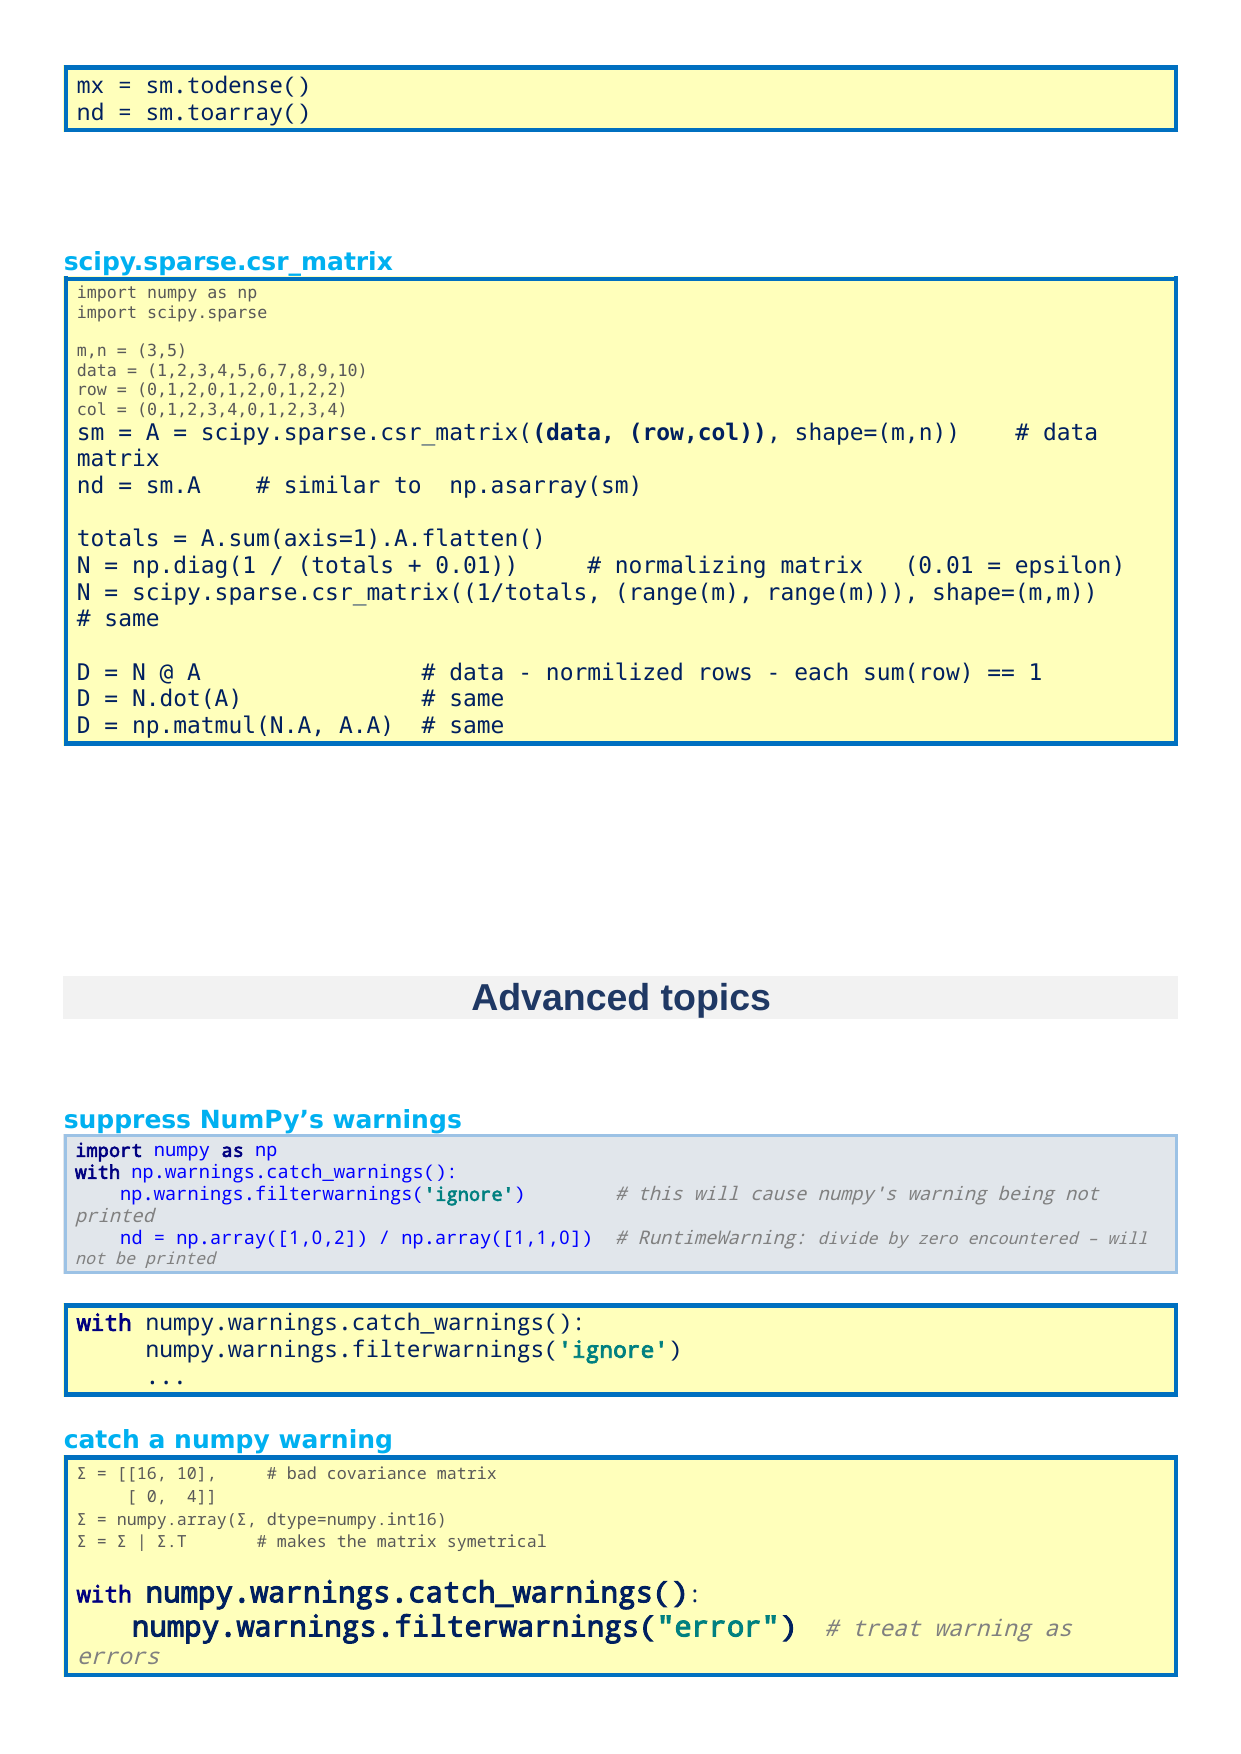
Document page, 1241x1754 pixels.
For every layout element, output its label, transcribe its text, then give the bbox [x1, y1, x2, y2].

text data = (1,2,3,4,5,6,7,8,9,10) [68, 354, 1174, 373]
text totals = A.sum(axis=1).A.flatten() [68, 519, 1174, 545]
title catch a numpy warning [63, 1426, 1178, 1455]
text m,n = (3,5) [68, 334, 1174, 354]
text N = np.diag(1 / (totals + 0.01)) # normalizing matrix (0.01 = epsilon) [68, 545, 1174, 572]
text N = scipy.sparse.csr_matrix((1/totals, (range(m), range(m))), shape=(m,m)) # same [68, 572, 1174, 625]
text import numpy as np [68, 281, 1174, 296]
text col = (0,1,2,3,4,0,1,2,3,4) [68, 393, 1174, 412]
text import numpy as np with np.warnings.catch_warnings(): np.warnings.filterwarnings('ignore') # this will cause numpy's warning being not printed nd = np.array([1,0,2]) / np.array([1,1,0]) # RuntimeWarning: divide by zero encountered – will not be printed [67, 1137, 1175, 1271]
text nd = sm.A # similar to np.asarray(sm) [68, 465, 1174, 492]
text D = np.matmul(N.A, A.A) # same [68, 705, 1174, 741]
text row = (0,1,2,0,1,2,0,1,2,2) [68, 373, 1174, 393]
title scipy.sparse.csr_matrix [63, 247, 1178, 276]
text D = N.dot(A) # same [68, 679, 1174, 705]
text with numpy.warnings.catch_warnings(): numpy.warnings.filterwarnings('ignore') ... [68, 1308, 1174, 1392]
text mx = sm.todense() nd = sm.toarray() [68, 70, 1174, 128]
text sm = A = scipy.sparse.csr_matrix((data, (row,col)), shape=(m,n)) # data matrix [68, 412, 1174, 465]
text D = N @ A # data - normilized rows - each sum(row) == 1 [68, 652, 1174, 679]
text import scipy.sparse [68, 296, 1174, 315]
title suppress NumPy’s warnings [63, 1105, 1178, 1134]
text Σ = [[16, 10], # bad covariance matrix [ 0, 4]] Σ = numpy.array(Σ, dtype=numpy.int16) Σ = Σ | Σ.T # makes the matrix symetrical with numpy.warnings.catch_warnings(): numpy.warnings.filterwarnings("error") # treat warning as errors [68, 1460, 1174, 1673]
subtitle Advanced topics [63, 976, 1178, 1019]
